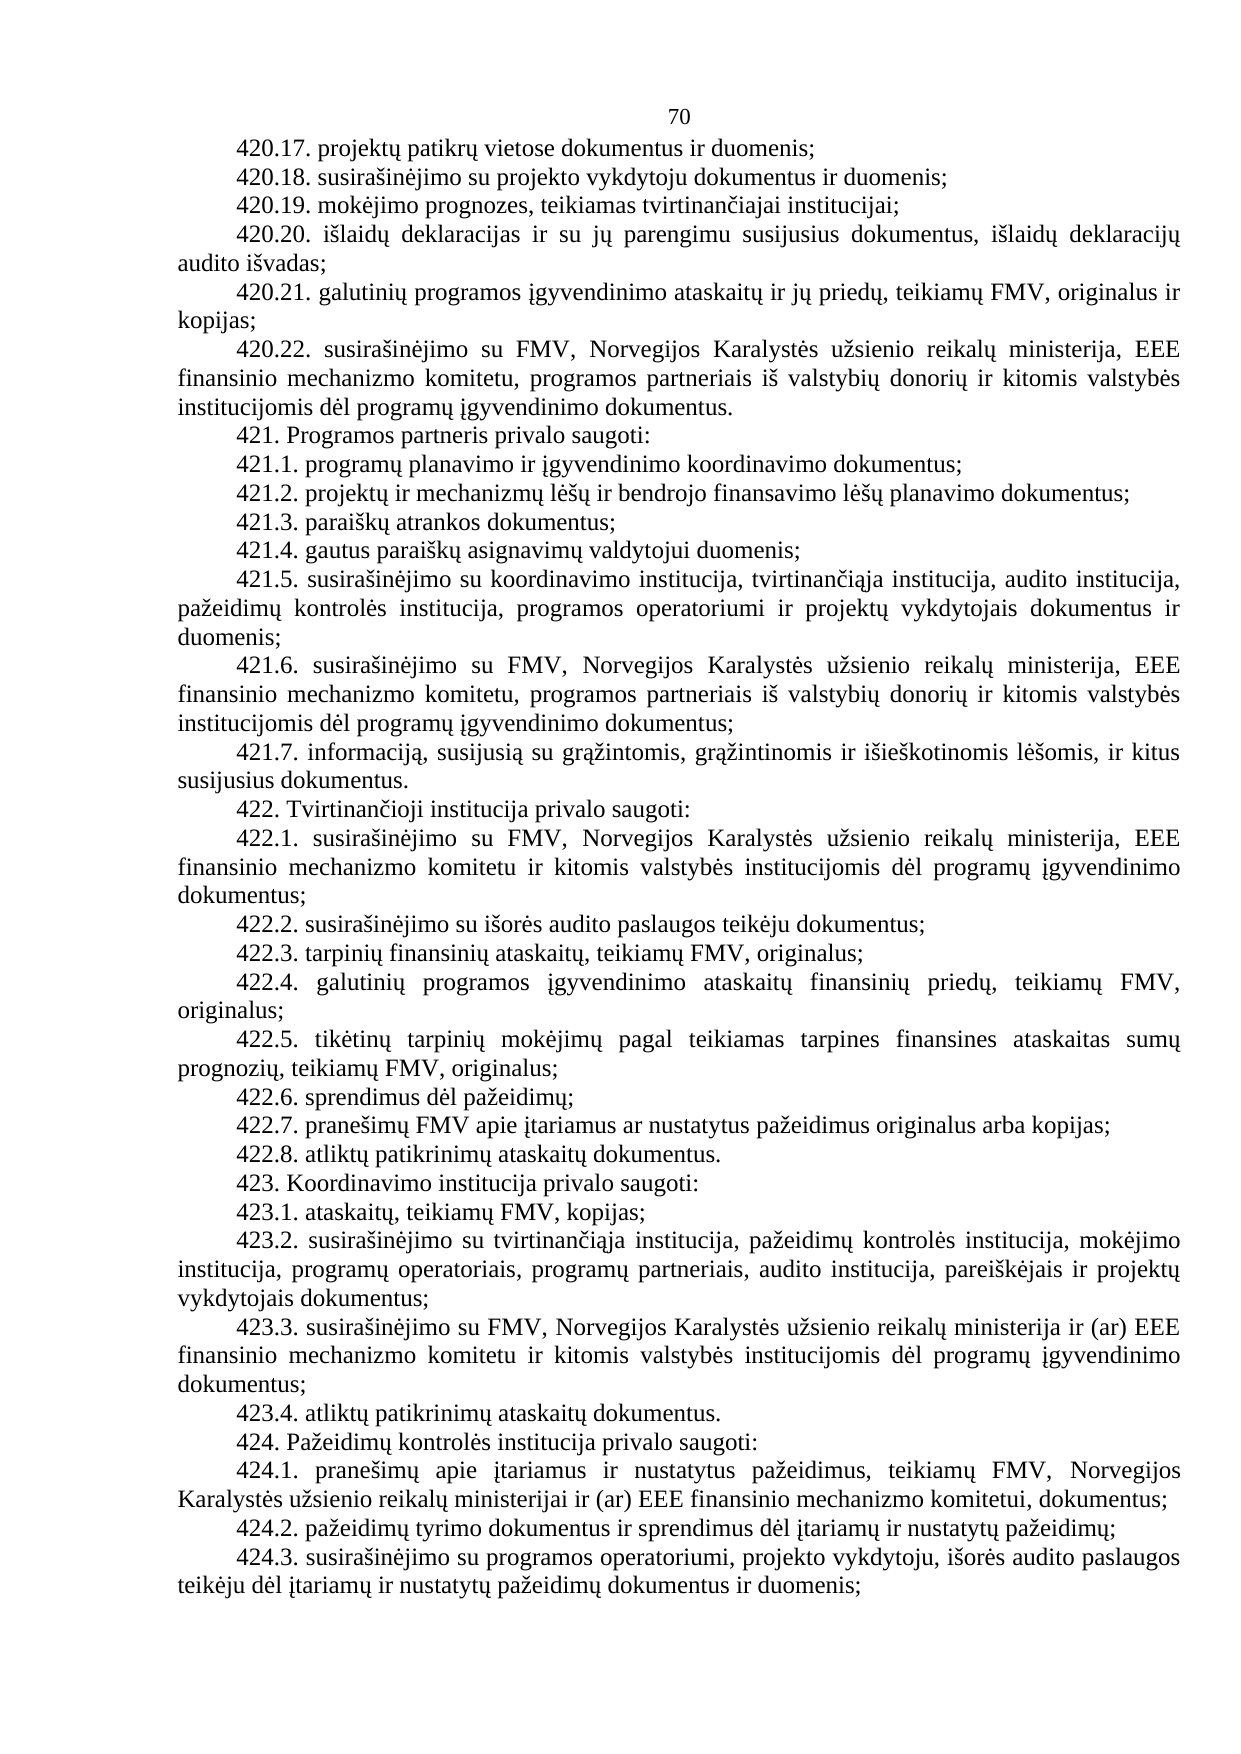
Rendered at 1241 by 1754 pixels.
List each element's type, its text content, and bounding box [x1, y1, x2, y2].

text 421.2. projektų ir mechanizmų lėšų ir bendrojo finansavimo lėšų planavimo dokumentus; [177, 478, 1181, 507]
text 421.5. susirašinėjimo su koordinavimo institucija, tvirtinančiąja institucija, audito institucija, pažeidimų kontrolės institucija, programos operatoriumi ir projektų vykdytojais dokumentus ir duomenis; [177, 564, 1181, 650]
text 420.18. susirašinėjimo su projekto vykdytoju dokumentus ir duomenis; [177, 162, 1181, 190]
text 421.3. paraiškų atrankos dokumentus; [177, 507, 1181, 535]
text 424.3. susirašinėjimo su programos operatoriumi, projekto vykdytoju, išorės audito paslaugos teikėju dėl įtariamų ir nustatytų pažeidimų dokumentus ir duomenis; [177, 1542, 1181, 1599]
text 420.21. galutinių programos įgyvendinimo ataskaitų ir jų priedų, teikiamų FMV, originalus ir kopijas; [177, 277, 1181, 334]
text 422.5. tikėtinų tarpinių mokėjimų pagal teikiamas tarpines finansines ataskaitas sumų prognozių, teikiamų FMV, originalus; [177, 1024, 1181, 1082]
text 422.1. susirašinėjimo su FMV, Norvegijos Karalystės užsienio reikalų ministerija, EEE finansinio mechanizmo komitetu ir kitomis valstybės institucijomis dėl programų įgyvendinimo dokumentus; [177, 823, 1181, 909]
text 420.17. projektų patikrų vietose dokumentus ir duomenis; [177, 133, 1181, 162]
text 421.6. susirašinėjimo su FMV, Norvegijos Karalystės užsienio reikalų ministerija, EEE finansinio mechanizmo komitetu, programos partneriais iš valstybių donorių ir kitomis valstybės institucijomis dėl programų įgyvendinimo dokumentus; [177, 650, 1181, 737]
text 423.3. susirašinėjimo su FMV, Norvegijos Karalystės užsienio reikalų ministerija ir (ar) EEE finansinio mechanizmo komitetu ir kitomis valstybės institucijomis dėl programų įgyvendinimo dokumentus; [177, 1312, 1181, 1398]
text 421.1. programų planavimo ir įgyvendinimo koordinavimo dokumentus; [177, 449, 1181, 478]
text 422.7. pranešimų FMV apie įtariamus ar nustatytus pažeidimus originalus arba kopijas; [177, 1110, 1181, 1139]
text 424.1. pranešimų apie įtariamus ir nustatytus pažeidimus, teikiamų FMV, Norvegijos Karalystės užsienio reikalų ministerijai ir (ar) EEE finansinio mechanizmo komitetui, dokumentus; [177, 1455, 1181, 1513]
text 421. Programos partneris privalo saugoti: [177, 420, 1181, 449]
text 423.2. susirašinėjimo su tvirtinančiąja institucija, pažeidimų kontrolės institucija, mokėjimo institucija, programų operatoriais, programų partneriais, audito institucija, pareiškėjais ir projektų vykdytojais dokumentus; [177, 1225, 1181, 1312]
text 422.6. sprendimus dėl pažeidimų; [177, 1082, 1181, 1110]
text 420.20. išlaidų deklaracijas ir su jų parengimu susijusius dokumentus, išlaidų deklaracijų audito išvadas; [177, 219, 1181, 277]
text 421.7. informaciją, susijusią su grąžintomis, grąžintinomis ir išieškotinomis lėšomis, ir kitus susijusius dokumentus. [177, 737, 1181, 794]
text 422.2. susirašinėjimo su išorės audito paslaugos teikėju dokumentus; [177, 909, 1181, 938]
text 422.8. atliktų patikrinimų ataskaitų dokumentus. [177, 1139, 1181, 1168]
text 423. Koordinavimo institucija privalo saugoti: [177, 1168, 1181, 1197]
text 420.19. mokėjimo prognozes, teikiamas tvirtinančiajai institucijai; [177, 190, 1181, 219]
text 423.4. atliktų patikrinimų ataskaitų dokumentus. [177, 1398, 1181, 1427]
text 422.3. tarpinių finansinių ataskaitų, teikiamų FMV, originalus; [177, 938, 1181, 967]
text 422.4. galutinių programos įgyvendinimo ataskaitų finansinių priedų, teikiamų FMV, originalus; [177, 967, 1181, 1024]
text 423.1. ataskaitų, teikiamų FMV, kopijas; [177, 1197, 1181, 1225]
text 422. Tvirtinančioji institucija privalo saugoti: [177, 794, 1181, 823]
text 420.22. susirašinėjimo su FMV, Norvegijos Karalystės užsienio reikalų ministerija, EEE finansinio mechanizmo komitetu, programos partneriais iš valstybių donorių ir kitomis valstybės institucijomis dėl programų įgyvendinimo dokumentus. [177, 334, 1181, 420]
text 424. Pažeidimų kontrolės institucija privalo saugoti: [177, 1427, 1181, 1455]
text 424.2. pažeidimų tyrimo dokumentus ir sprendimus dėl įtariamų ir nustatytų pažeidimų; [177, 1513, 1181, 1542]
text 421.4. gautus paraiškų asignavimų valdytojui duomenis; [177, 535, 1181, 564]
